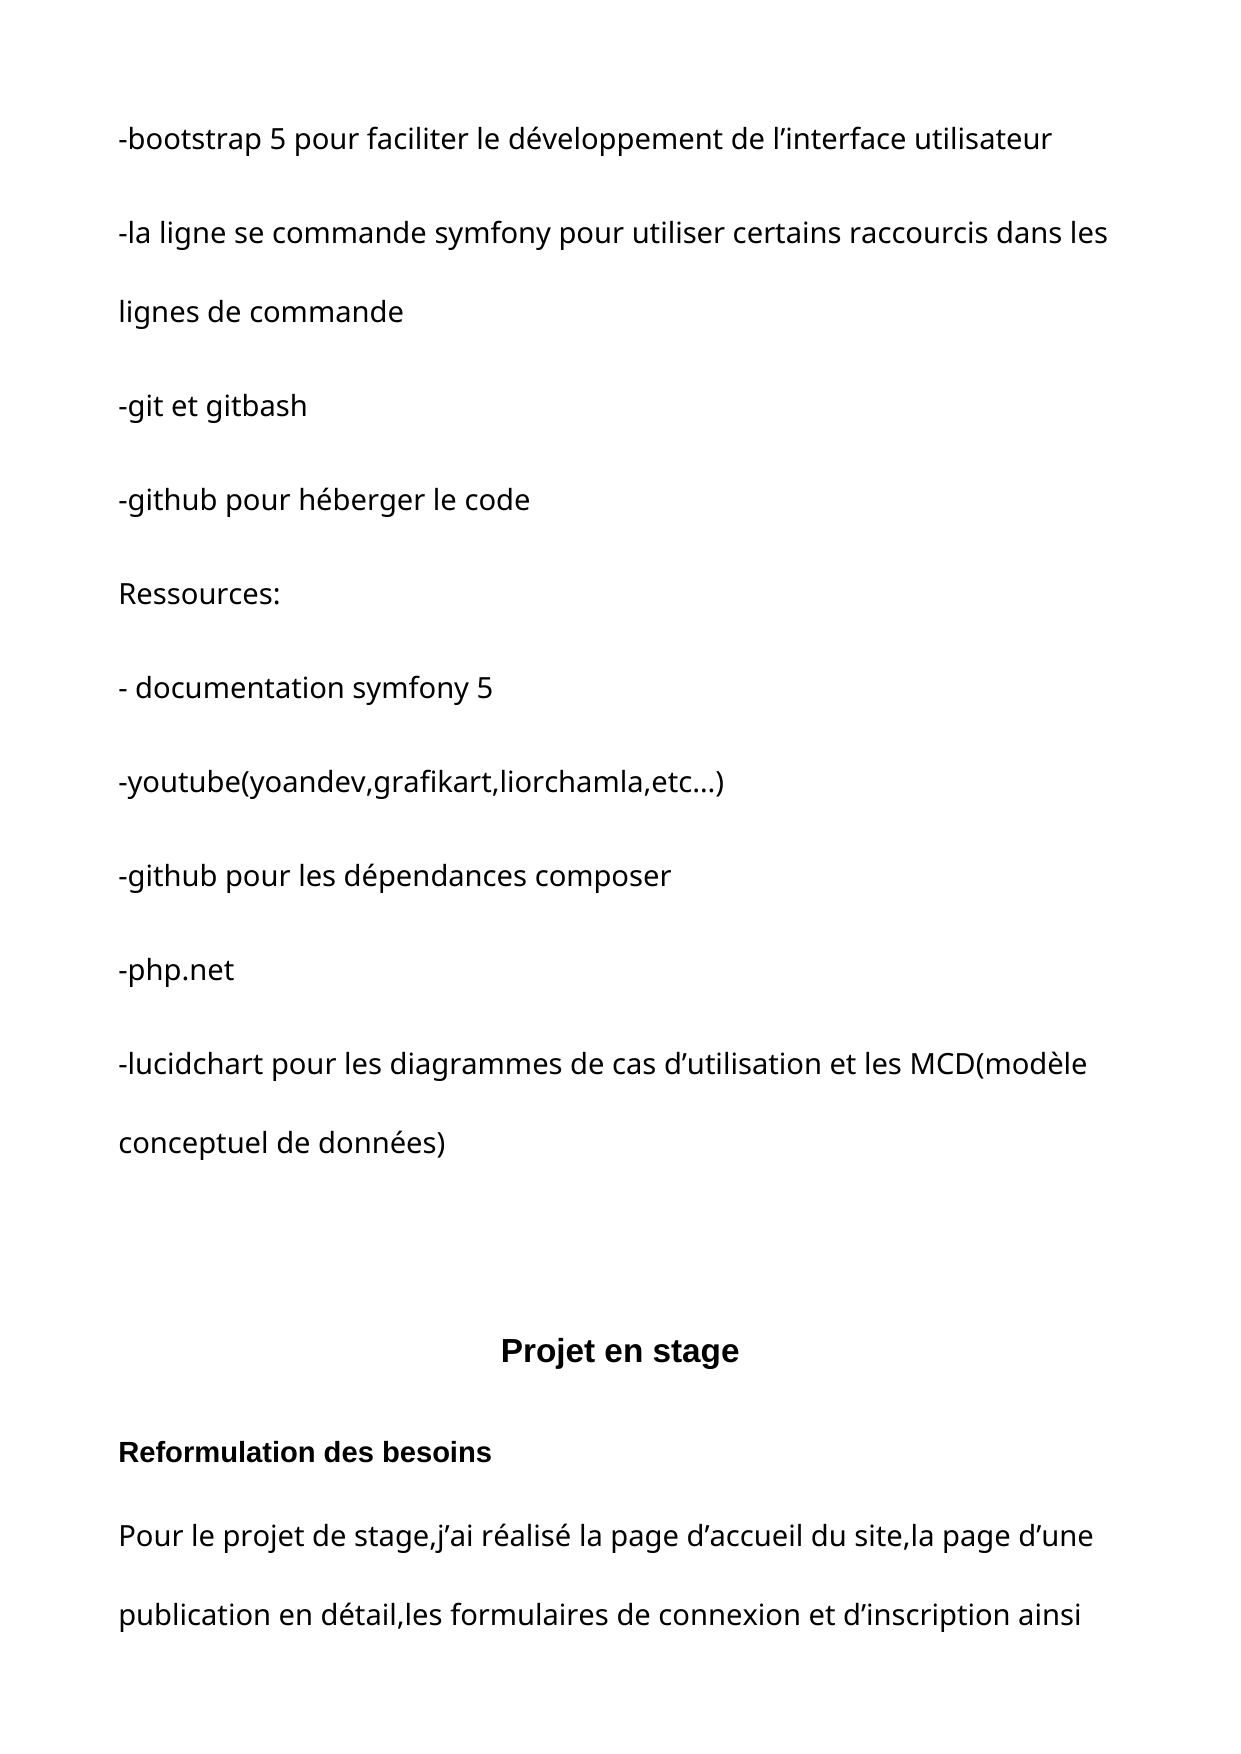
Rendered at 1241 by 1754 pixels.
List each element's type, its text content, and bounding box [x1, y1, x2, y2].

text - documentation symfony 5 [118, 667, 1122, 707]
text -git et gitbash [118, 385, 1122, 425]
subtitle Projet en stage [118, 1331, 1122, 1370]
text -lucidchart pour les diagrammes de cas d’utilisation et les MCD(modèle conceptuel de données) [118, 1043, 1122, 1162]
text -youtube(yoandev,grafikart,liorchamla,etc…) [118, 761, 1122, 801]
text -la ligne se commande symfony pour utiliser certains raccourcis dans les lignes de commande [118, 212, 1122, 331]
text -github pour héberger le code [118, 479, 1122, 519]
text -bootstrap 5 pour faciliter le développement de l’interface utilisateur [118, 118, 1122, 158]
text -github pour les dépendances composer [118, 855, 1122, 895]
text Pour le projet de stage,j’ai réalisé la page d’accueil du site,la page d’une publication en détail,les formulaires de connexion et d’inscription ainsi [118, 1515, 1122, 1634]
text -php.net [118, 949, 1122, 989]
text Ressources: [118, 573, 1122, 613]
subtitle Reformulation des besoins [118, 1435, 1122, 1469]
